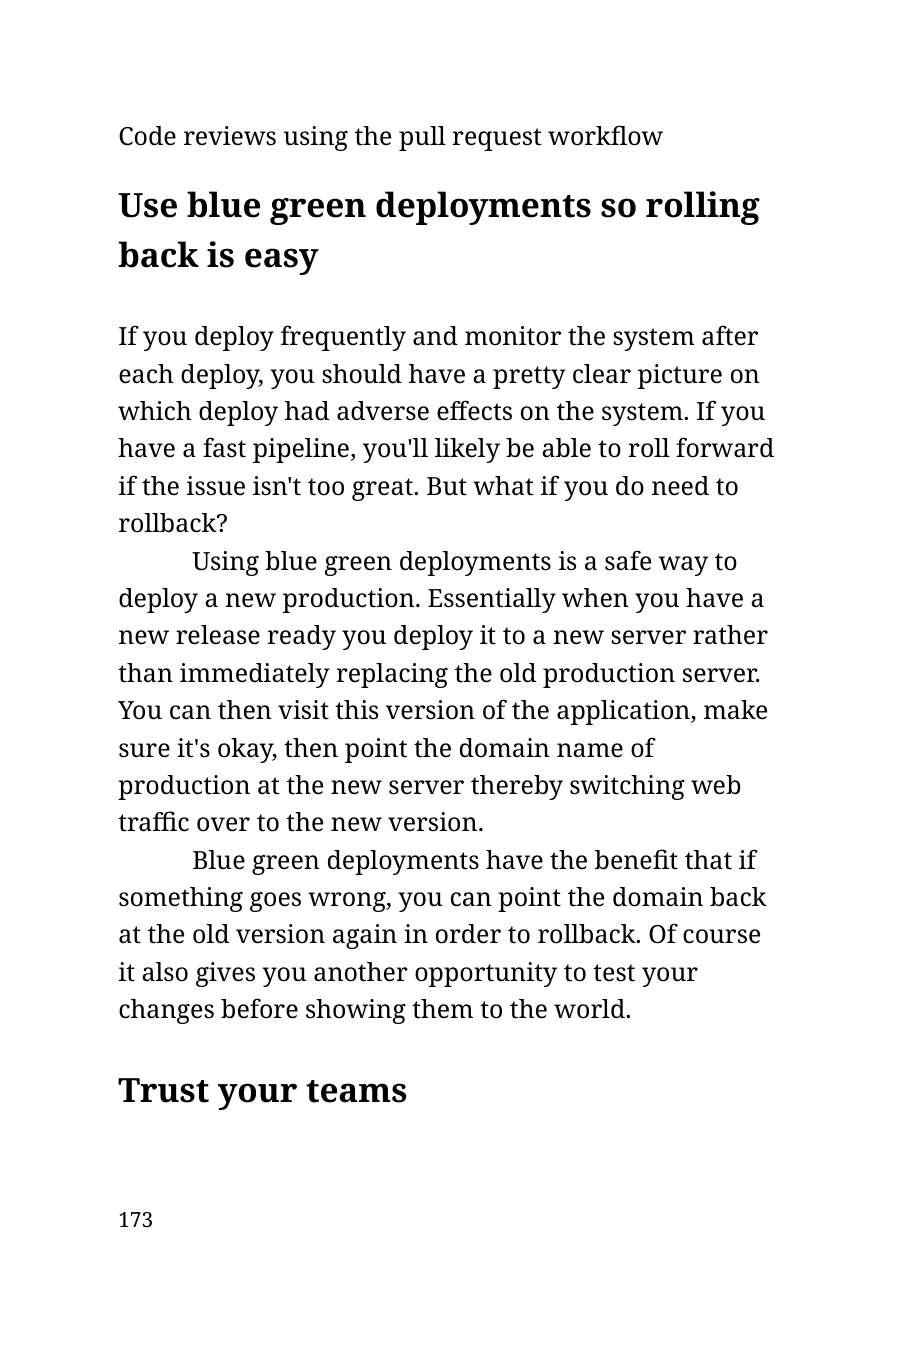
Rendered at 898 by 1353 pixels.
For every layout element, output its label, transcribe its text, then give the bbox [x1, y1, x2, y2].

subtitle Trust your teams [118, 1067, 779, 1112]
text Using blue green deployments is a safe way to deploy a new production. Essentially when you have a new release ready you deploy it to a new server rather than immediately replacing the old production server. You can then visit this version of the application, make sure it's okay, then point the domain name of production at the new server thereby switching web traffic over to the new version. [118, 543, 779, 839]
text If you deploy frequently and monitor the system after each deploy, you should have a pretty clear picture on which deploy had adverse effects on the system. If you have a fast pipeline, you'll likely be able to roll forward if the issue isn't too great. But what if you do need to rollback? [118, 319, 779, 540]
subtitle Use blue green deployments so rolling back is easy [118, 182, 779, 277]
text Blue green deployments have the benefit that if something goes wrong, you can point the domain back at the old version again in order to rollback. Of course it also gives you another opportunity to test your changes before showing them to the world. [118, 842, 779, 1026]
